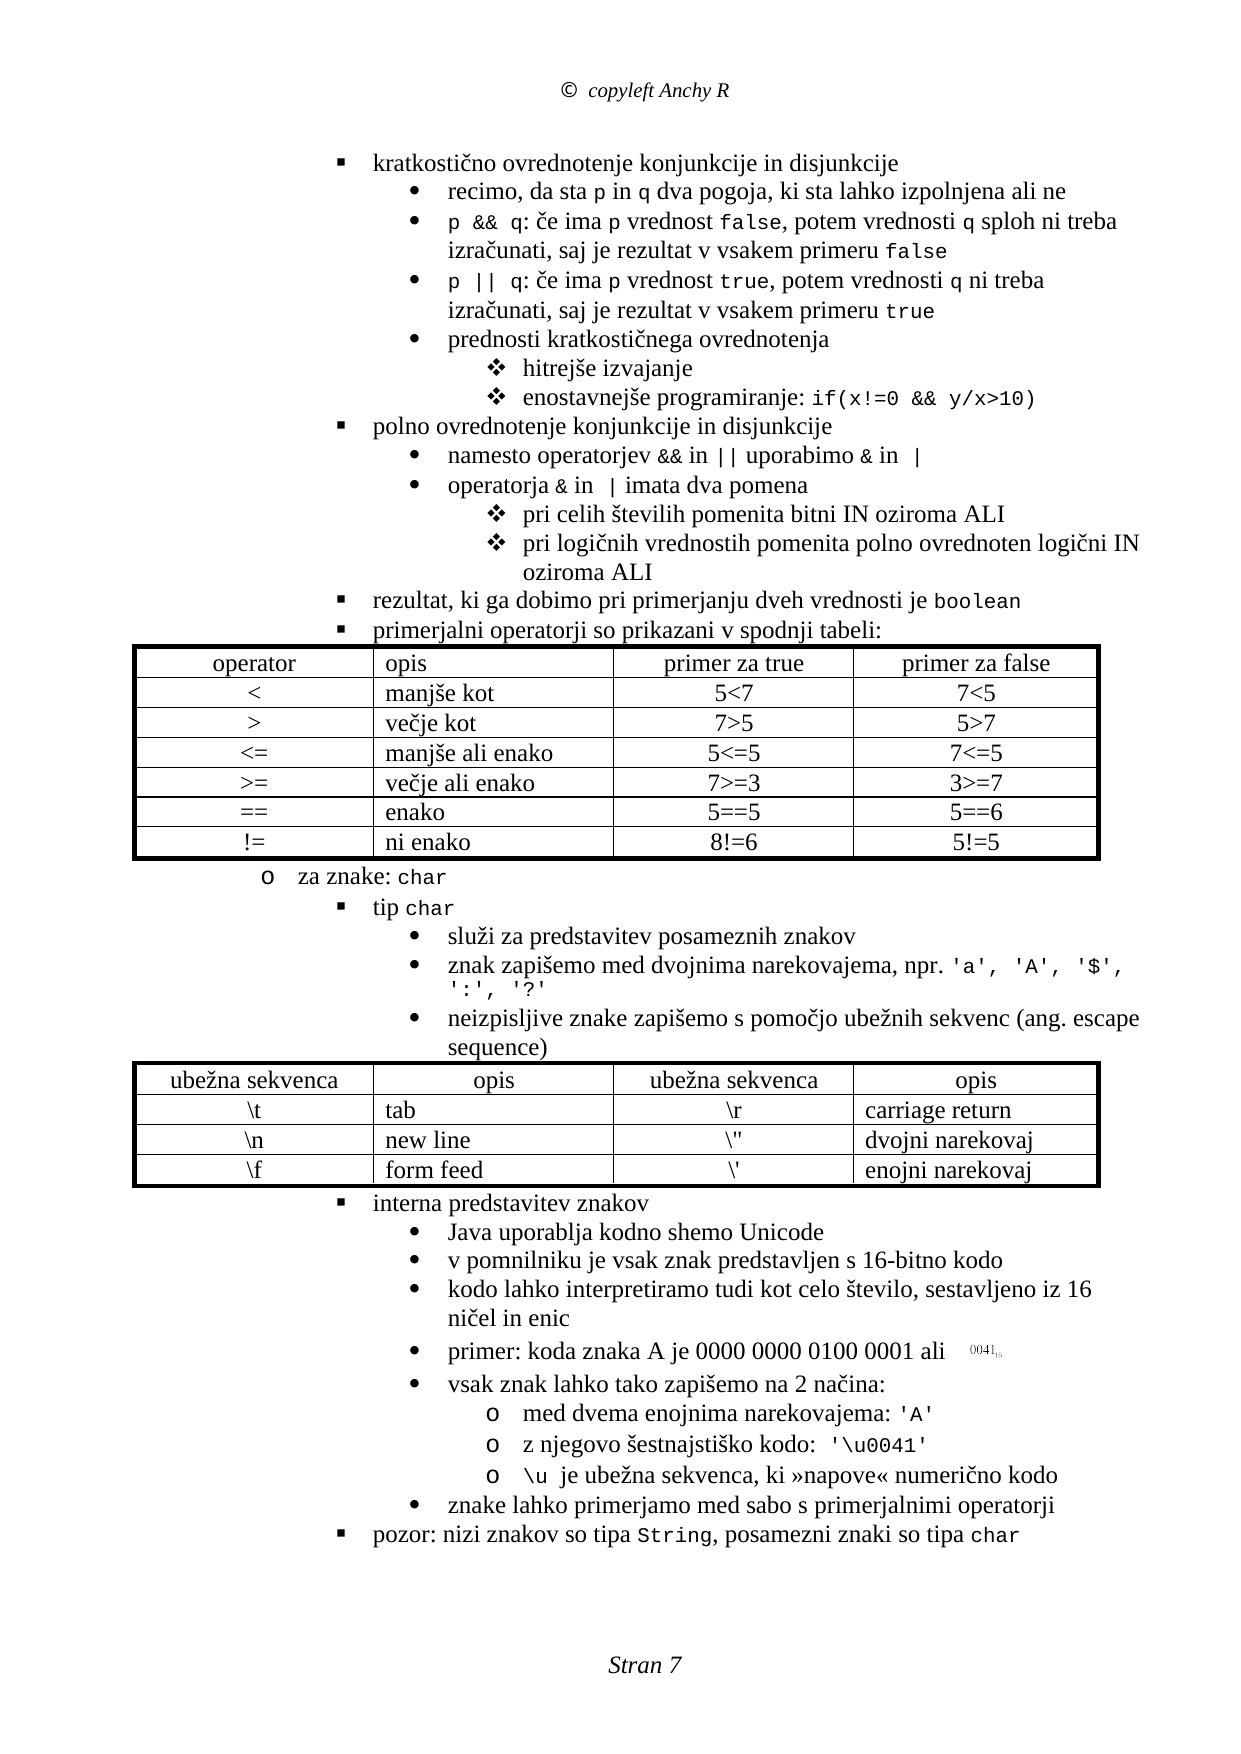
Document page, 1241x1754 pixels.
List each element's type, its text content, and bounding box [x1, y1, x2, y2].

list služi za predstavitev posameznih znakov [410, 921, 1144, 950]
list pri celih številih pomenita bitni IN oziroma ALI [485, 499, 1144, 528]
list \u je ubežna sekvenca, ki »napove« numerično kodo [485, 1460, 1144, 1491]
table_cell \f [137, 1155, 373, 1183]
list recimo, da sta p in q dva pogoja, ki sta lahko izpolnjena ali ne [410, 176, 1144, 206]
table_cell 5==6 [854, 798, 1096, 826]
table_header operator [137, 649, 373, 677]
table_cell form feed [374, 1155, 613, 1183]
table_header primer za false [854, 649, 1096, 677]
table_cell 7<5 [854, 678, 1096, 707]
list kratkostično ovrednotenje konjunkcije in disjunkcije [335, 148, 1144, 176]
list enostavnejše programiranje: if(x!=0 && y/x>10) [485, 382, 1144, 411]
table_cell 5<=5 [614, 738, 853, 767]
table_cell enako [374, 798, 613, 826]
table_cell manjše kot [374, 678, 613, 707]
table_cell != [137, 827, 373, 856]
table_cell carriage return [854, 1095, 1096, 1124]
table_cell 5<7 [614, 678, 853, 707]
list tip char [335, 892, 1144, 921]
list znake lahko primerjamo med sabo s primerjalnimi operatorji [410, 1491, 1144, 1519]
list polno ovrednotenje konjunkcije in disjunkcije [335, 411, 1144, 440]
table_cell >= [137, 768, 373, 796]
table_cell < [137, 678, 373, 707]
table_cell ni enako [374, 827, 613, 856]
table_cell new line [374, 1125, 613, 1154]
table_cell večje ali enako [374, 768, 613, 796]
table_header opis [374, 649, 613, 677]
table_cell manjše ali enako [374, 738, 613, 767]
list v pomnilniku je vsak znak predstavljen s 16-bitno kodo [410, 1246, 1144, 1274]
table_cell <= [137, 738, 373, 767]
list pri logičnih vrednostih pomenita polno ovrednoten logični IN oziroma ALI [485, 528, 1144, 586]
list neizpisljive znake zapišemo s pomočjo ubežnih sekvenc (ang. escape sequence) [410, 1003, 1144, 1061]
table_header ubežna sekvenca [614, 1065, 853, 1094]
list hitrejše izvajanje [485, 353, 1144, 382]
table_cell večje kot [374, 708, 613, 737]
table_header opis [854, 1065, 1096, 1094]
table_cell \r [614, 1095, 853, 1124]
table_cell 5!=5 [854, 827, 1096, 856]
table_cell \" [614, 1125, 853, 1154]
list za znake: char [260, 861, 1144, 892]
list vsak znak lahko tako zapišemo na 2 načina: [410, 1369, 1144, 1398]
table_cell tab [374, 1095, 613, 1124]
table_header opis [374, 1065, 613, 1094]
table_cell 5==5 [614, 798, 853, 826]
list pozor: nizi znakov so tipa String, posamezni znaki so tipa char [335, 1519, 1144, 1549]
table_header ubežna sekvenca [137, 1065, 373, 1094]
list interna predstavitev znakov [335, 1188, 1144, 1217]
table_cell 8!=6 [614, 827, 853, 856]
table_cell \t [137, 1095, 373, 1124]
table_cell == [137, 798, 373, 826]
table_header primer za true [614, 649, 853, 677]
table_cell 3>=7 [854, 768, 1096, 796]
list p && q: če ima p vrednost false, potem vrednosti q sploh ni treba izračunati, saj je rezultat v vsakem primeru false [410, 206, 1144, 265]
table_cell 7>5 [614, 708, 853, 737]
list primerjalni operatorji so prikazani v spodnji tabeli: [335, 615, 1144, 644]
list kodo lahko interpretiramo tudi kot celo število, sestavljeno iz 16 ničel in enic [410, 1274, 1144, 1332]
table_cell dvojni narekovaj [854, 1125, 1096, 1154]
table_cell 5>7 [854, 708, 1096, 737]
table_cell 7>=3 [614, 768, 853, 796]
list med dvema enojnima narekovajema: 'A' [485, 1398, 1144, 1429]
table_cell \' [614, 1155, 853, 1183]
list Java uporablja kodno shemo Unicode [410, 1217, 1144, 1246]
list rezultat, ki ga dobimo pri primerjanju dveh vrednosti je boolean [335, 586, 1144, 615]
list primer: koda znaka A je 0000 0000 0100 0001 ali [410, 1332, 1144, 1369]
list p || q: če ima p vrednost true, potem vrednosti q ni treba izračunati, saj je rezultat v vsakem primeru true [410, 265, 1144, 324]
list z njegovo šestnajstiško kodo: '\u0041' [485, 1429, 1144, 1460]
list znak zapišemo med dvojnima narekovajema, npr. 'a', 'A', '$', ':', '?' [410, 950, 1144, 1003]
table_cell \n [137, 1125, 373, 1154]
list prednosti kratkostičnega ovrednotenja [410, 324, 1144, 353]
list operatorja & in | imata dva pomena [410, 470, 1144, 499]
table_cell enojni narekovaj [854, 1155, 1096, 1183]
table_cell > [137, 708, 373, 737]
table_cell 7<=5 [854, 738, 1096, 767]
list namesto operatorjev && in || uporabimo & in | [410, 440, 1144, 470]
